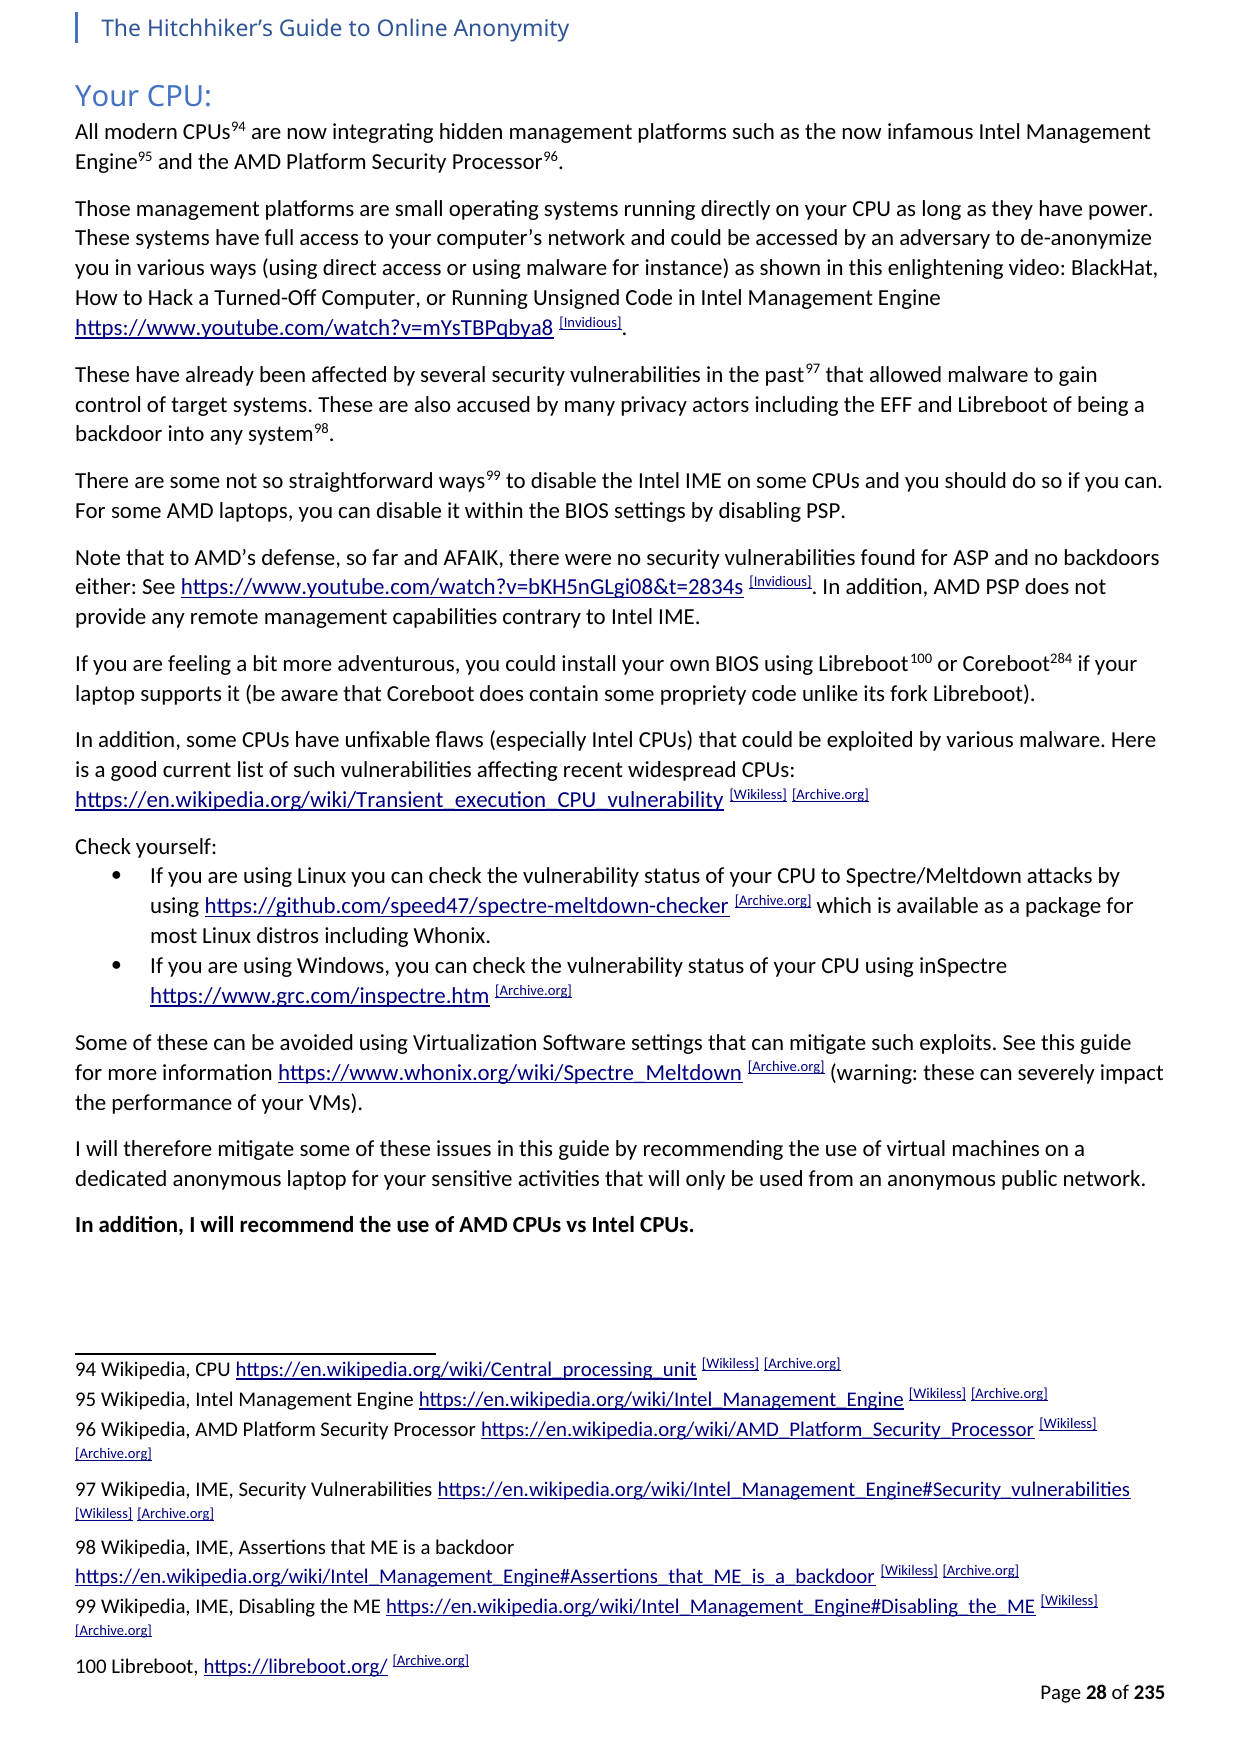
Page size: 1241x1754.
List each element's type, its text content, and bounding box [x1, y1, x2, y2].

text Libreboot, https://libreboot.org/ [Archive.org] [75, 1651, 1165, 1679]
text In addition, I will recommend the use of AMD CPUs vs Intel CPUs. [75, 1211, 1165, 1239]
list If you are using Windows, you can check the vulnerability status of your CPU using inSpectre https://www.grc.com/inspectre.htm [Archive.org] [112, 951, 1165, 1009]
text Note that to AMD’s defense, so far and AFAIK, there were no security vulnerabilities found for ASP and no backdoors either: See https://www.youtube.com/watch?v=bKH5nGLgi08&t=2834s [Invidious]. In addition, AMD PSP does not provide any remote management capabilities contrary to Intel IME. [75, 543, 1165, 630]
text Wikipedia, IME, Disabling the ME https://en.wikipedia.org/wiki/Intel_Management_Engine#Disabling_the_ME [Wikiless] [Archive.org] [75, 1591, 1165, 1649]
text I will therefore mitigate some of these issues in this guide by recommending the use of virtual machines on a dedicated anonymous laptop for your sensitive activities that will only be used from an anonymous public network. [75, 1134, 1165, 1192]
text Some of these can be avoided using Virtualization Software settings that can mitigate such exploits. See this guide for more information https://www.whonix.org/wiki/Spectre_Meltdown [Archive.org] (warning: these can severely impact the performance of your VMs). [75, 1028, 1165, 1116]
text In addition, some CPUs have unfixable flaws (especially Intel CPUs) that could be exploited by various malware. Here is a good current list of such vulnerabilities affecting recent widespread CPUs: https://en.wikipedia.org/wiki/Transient_execution_CPU_vulnerability [Wikiless] [Archive.org] [75, 725, 1165, 813]
list If you are using Linux you can check the vulnerability status of your CPU to Spectre/Meltdown attacks by using https://github.com/speed47/spectre-meltdown-checker [Archive.org] which is available as a package for most Linux distros including Whonix. [112, 862, 1165, 949]
text Wikipedia, IME, Assertions that ME is a backdoor https://en.wikipedia.org/wiki/Intel_Management_Engine#Assertions_that_ME_is_a_backdoor [Wikiless] [Archive.org] [75, 1534, 1165, 1589]
text Check yourself: [75, 832, 1165, 860]
text These have already been affected by several security vulnerabilities in the past that allowed malware to gain control of target systems. These are also accused by many privacy actors including the EFF and Libreboot of being a backdoor into any system. [75, 360, 1165, 448]
subtitle Your CPU: [75, 75, 1165, 114]
text Wikipedia, Intel Management Engine https://en.wikipedia.org/wiki/Intel_Management_Engine [Wikiless] [Archive.org] [75, 1384, 1165, 1412]
text Those management platforms are small operating systems running directly on your CPU as long as they have power. These systems have full access to your computer’s network and could be accessed by an adversary to de-anonymize you in various ways (using direct access or using malware for instance) as shown in this enlightening video: BlackHat, How to Hack a Turned-Off Computer, or Running Unsigned Code in Intel Management Engine https://www.youtube.com/watch?v=mYsTBPqbya8 [Invidious]. [75, 194, 1165, 341]
text All modern CPUs are now integrating hidden management platforms such as the now infamous Intel Management Engine and the AMD Platform Security Processor. [75, 117, 1165, 175]
text Wikipedia, IME, Security Vulnerabilities https://en.wikipedia.org/wiki/Intel_Management_Engine#Security_vulnerabilities [Wikiless] [Archive.org] [75, 1474, 1165, 1532]
text Wikipedia, CPU https://en.wikipedia.org/wiki/Central_processing_unit [Wikiless] [Archive.org] [75, 1354, 1165, 1383]
text If you are feeling a bit more adventurous, you could install your own BIOS using Libreboot or Coreboot284 if your laptop supports it (be aware that Coreboot does contain some propriety code unlike its fork Libreboot). [75, 649, 1165, 707]
text Wikipedia, AMD Platform Security Processor https://en.wikipedia.org/wiki/AMD_Platform_Security_Processor [Wikiless] [Archive.org] [75, 1414, 1165, 1472]
text There are some not so straightforward ways to disable the Intel IME on some CPUs and you should do so if you can. For some AMD laptops, you can disable it within the BIOS settings by disabling PSP. [75, 466, 1165, 524]
